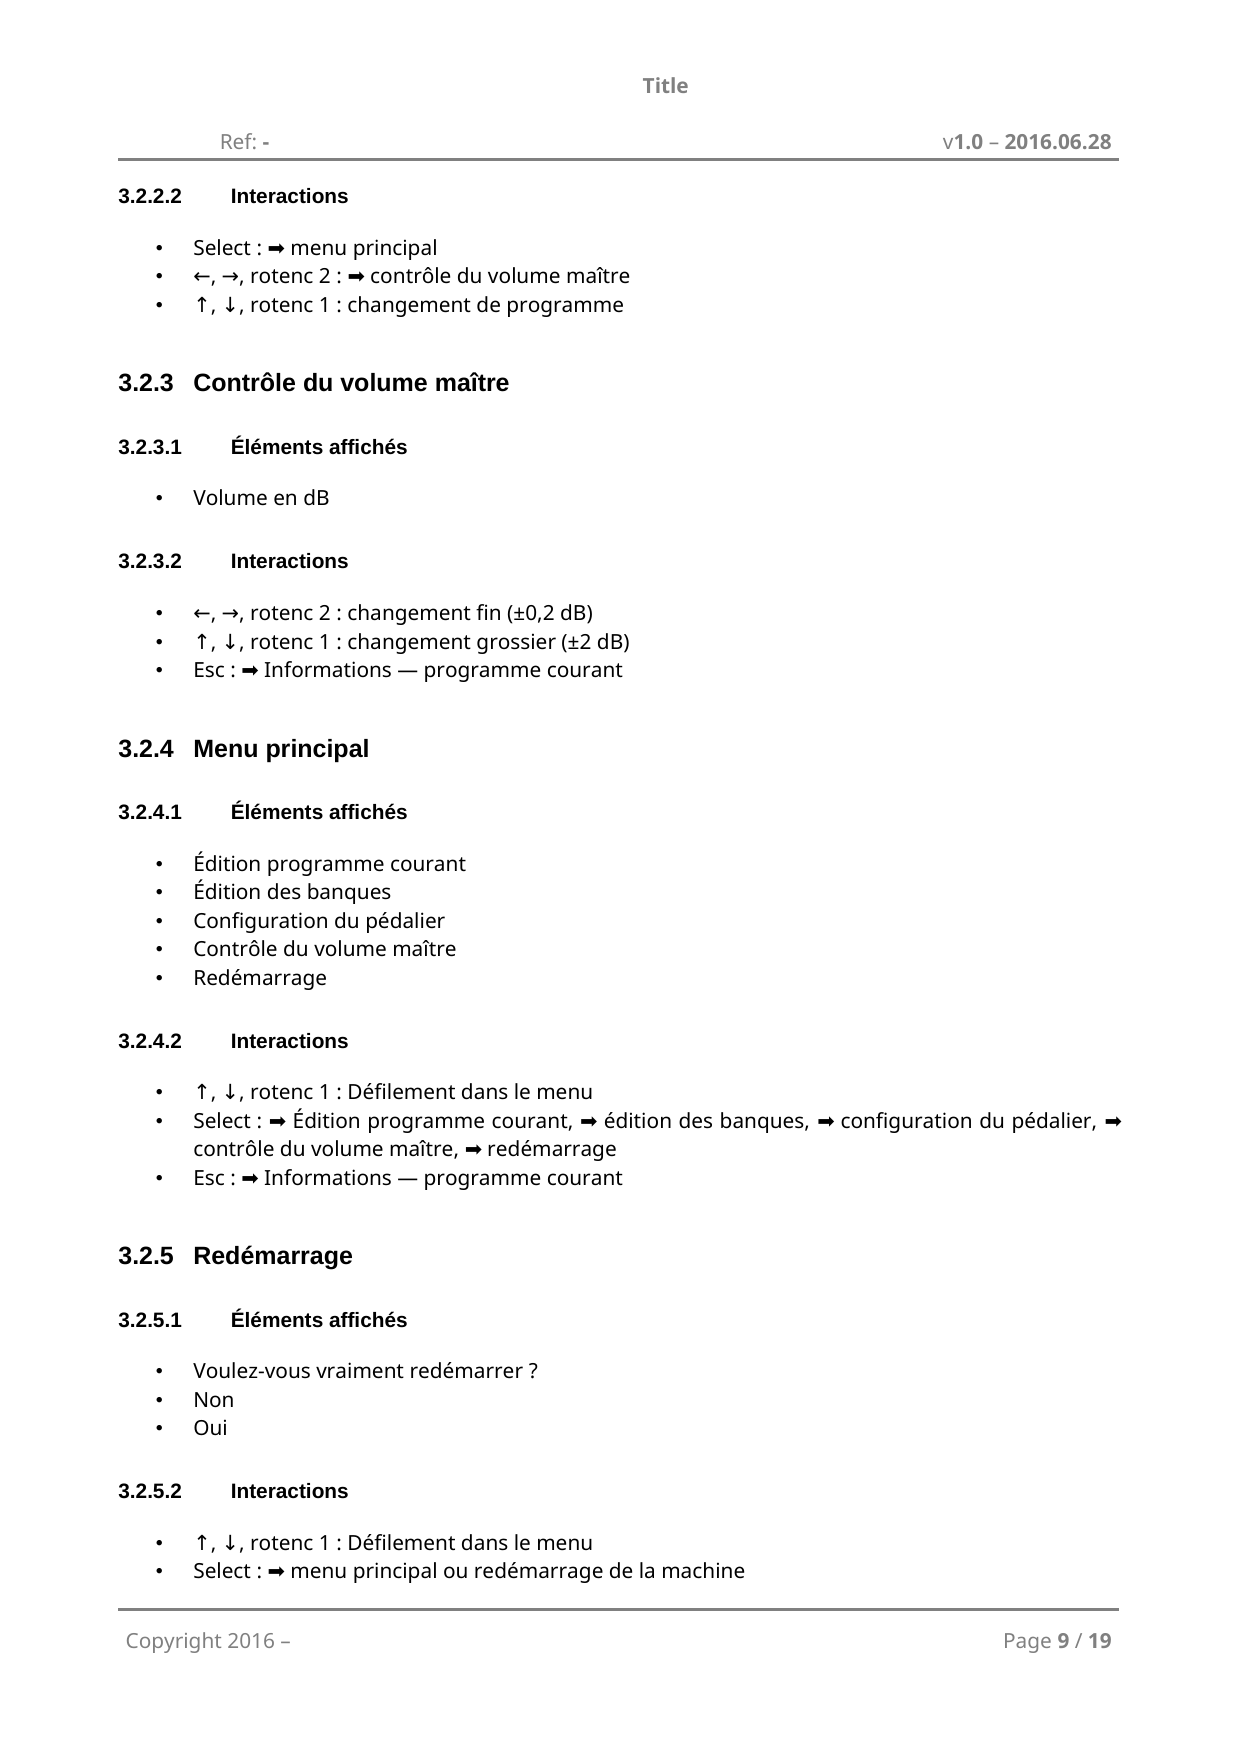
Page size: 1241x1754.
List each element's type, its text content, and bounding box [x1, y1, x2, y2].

subtitle Interactions [118, 1479, 1122, 1503]
list Select : ➡ Édition programme courant, ➡ édition des banques, ➡ configuration du pédalier, ➡ contrôle du volume maître, ➡ redémarrage [156, 1106, 1122, 1163]
list Volume en dB [156, 483, 1122, 512]
subtitle Contrôle du volume maître [118, 368, 1122, 397]
list ←, →, rotenc 2 : changement fin (±0,2 dB) [156, 598, 1122, 627]
list ↑, ↓, rotenc 1 : Défilement dans le menu [156, 1528, 1122, 1557]
subtitle Redémarrage [118, 1241, 1122, 1270]
subtitle Menu principal [118, 734, 1122, 762]
subtitle Éléments affichés [118, 1307, 1122, 1331]
list Redémarrage [156, 963, 1122, 991]
list Non [156, 1385, 1122, 1413]
list ↑, ↓, rotenc 1 : Défilement dans le menu [156, 1077, 1122, 1106]
list Select : ➡ menu principal ou redémarrage de la machine [156, 1557, 1122, 1585]
subtitle Interactions [118, 549, 1122, 573]
list Esc : ➡ Informations — programme courant [156, 1163, 1122, 1191]
list Édition programme courant [156, 849, 1122, 877]
list ↑, ↓, rotenc 1 : changement grossier (±2 dB) [156, 627, 1122, 655]
subtitle Interactions [118, 184, 1122, 208]
subtitle Interactions [118, 1028, 1122, 1052]
list Oui [156, 1413, 1122, 1442]
subtitle Éléments affichés [118, 434, 1122, 458]
list Édition des banques [156, 877, 1122, 906]
list Voulez-vous vraiment redémarrer ? [156, 1356, 1122, 1385]
list Select : ➡ menu principal [156, 233, 1122, 261]
list ↑, ↓, rotenc 1 : changement de programme [156, 290, 1122, 318]
list Esc : ➡ Informations — programme courant [156, 655, 1122, 684]
list ←, →, rotenc 2 : ➡ contrôle du volume maître [156, 261, 1122, 290]
subtitle Éléments affichés [118, 800, 1122, 824]
list Contrôle du volume maître [156, 934, 1122, 963]
list Configuration du pédalier [156, 906, 1122, 934]
